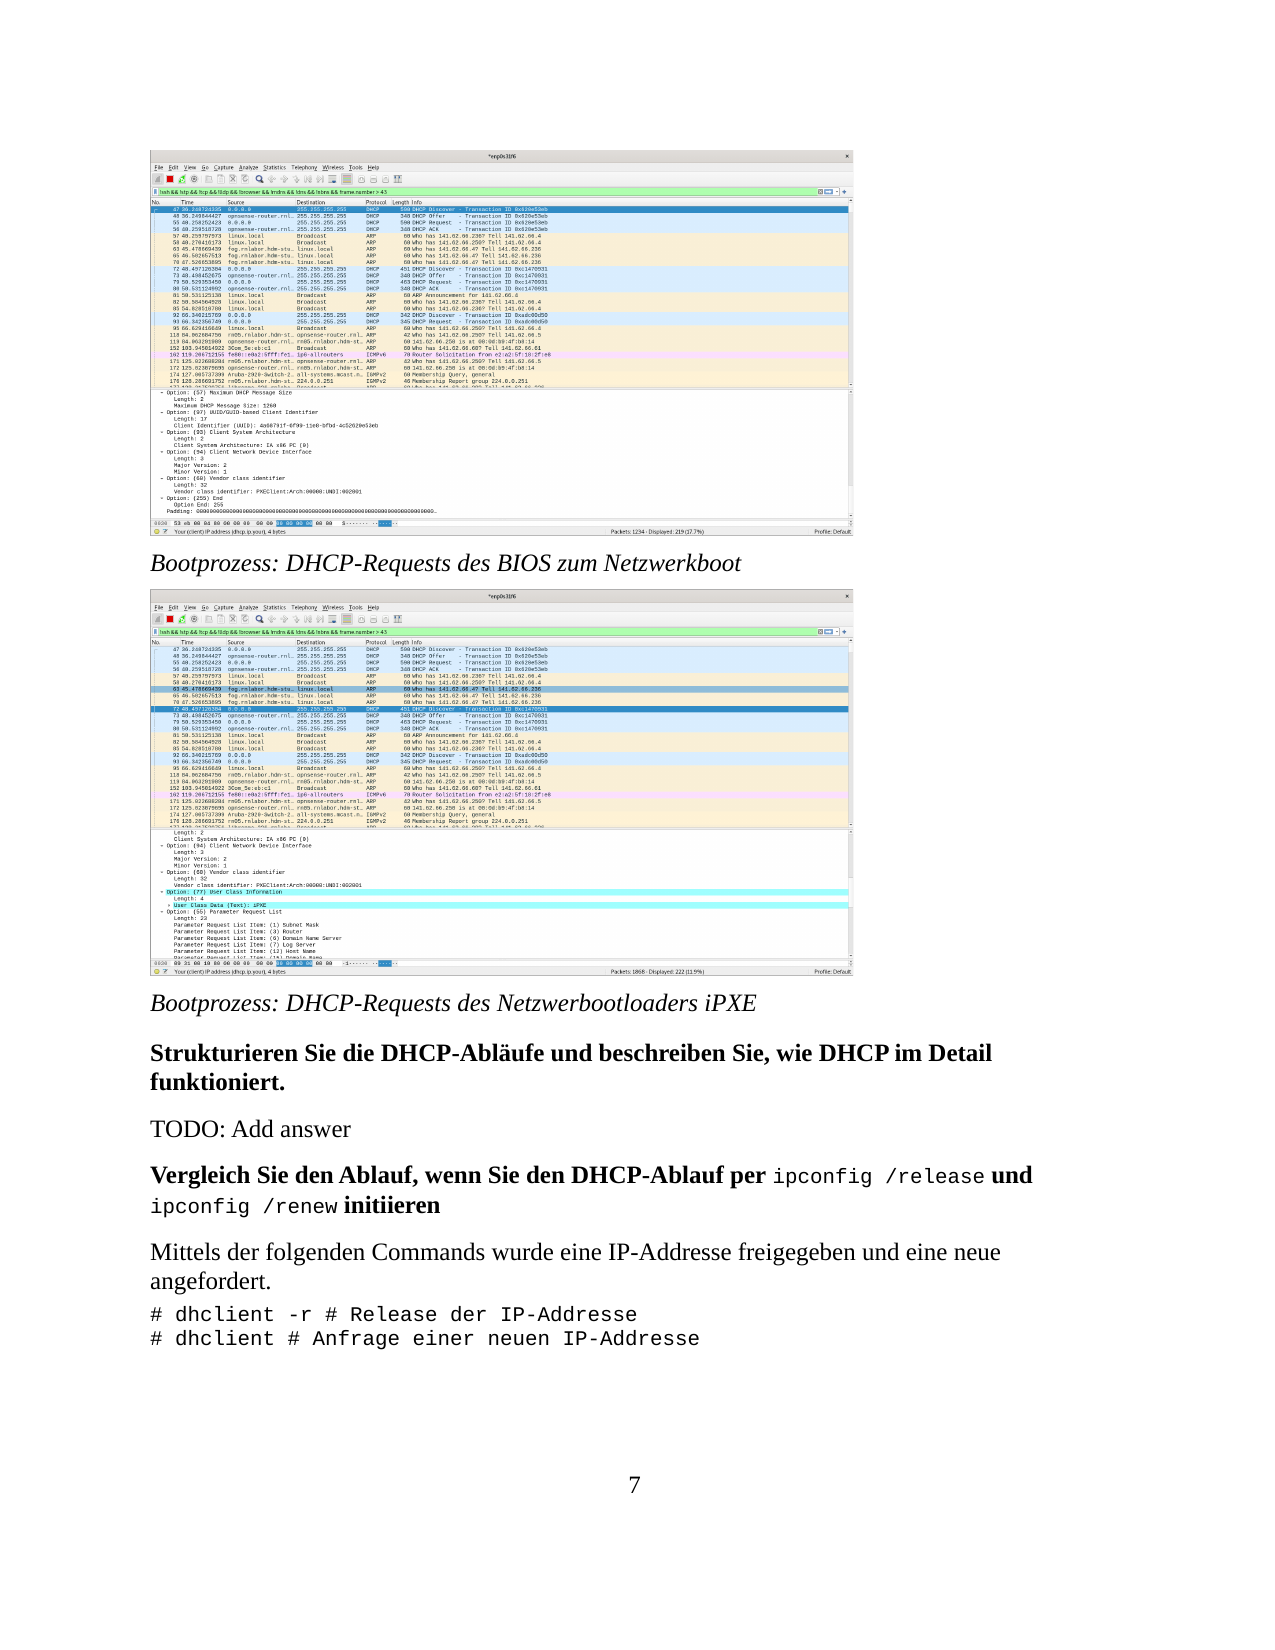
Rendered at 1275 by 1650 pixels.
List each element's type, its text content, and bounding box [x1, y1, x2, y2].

text # dhclient -r # Release der IP-Addresse [150, 1304, 1125, 1328]
text Vergleich Sie den Ablauf, wenn Sie den DHCP-Ablauf per ipconfig /release und ipconfig /renew initiieren [150, 1160, 1125, 1219]
picture [150, 589, 854, 976]
text Mittels der folgenden Commands wurde eine IP-Addresse freigegeben und eine neue angefordert. [150, 1237, 1125, 1295]
picture [150, 150, 854, 536]
text Bootprozess: DHCP-Requests des BIOS zum Netzwerkboot [150, 548, 1125, 577]
text Strukturieren Sie die DHCP-Abläufe und beschreiben Sie, wie DHCP im Detail funktioniert. [150, 1038, 1125, 1096]
text Bootprozess: DHCP-Requests des Netzwerbootloaders iPXE [150, 988, 1125, 1017]
text # dhclient # Anfrage einer neuen IP-Addresse [150, 1328, 1125, 1351]
text TODO: Add answer [150, 1114, 1125, 1142]
